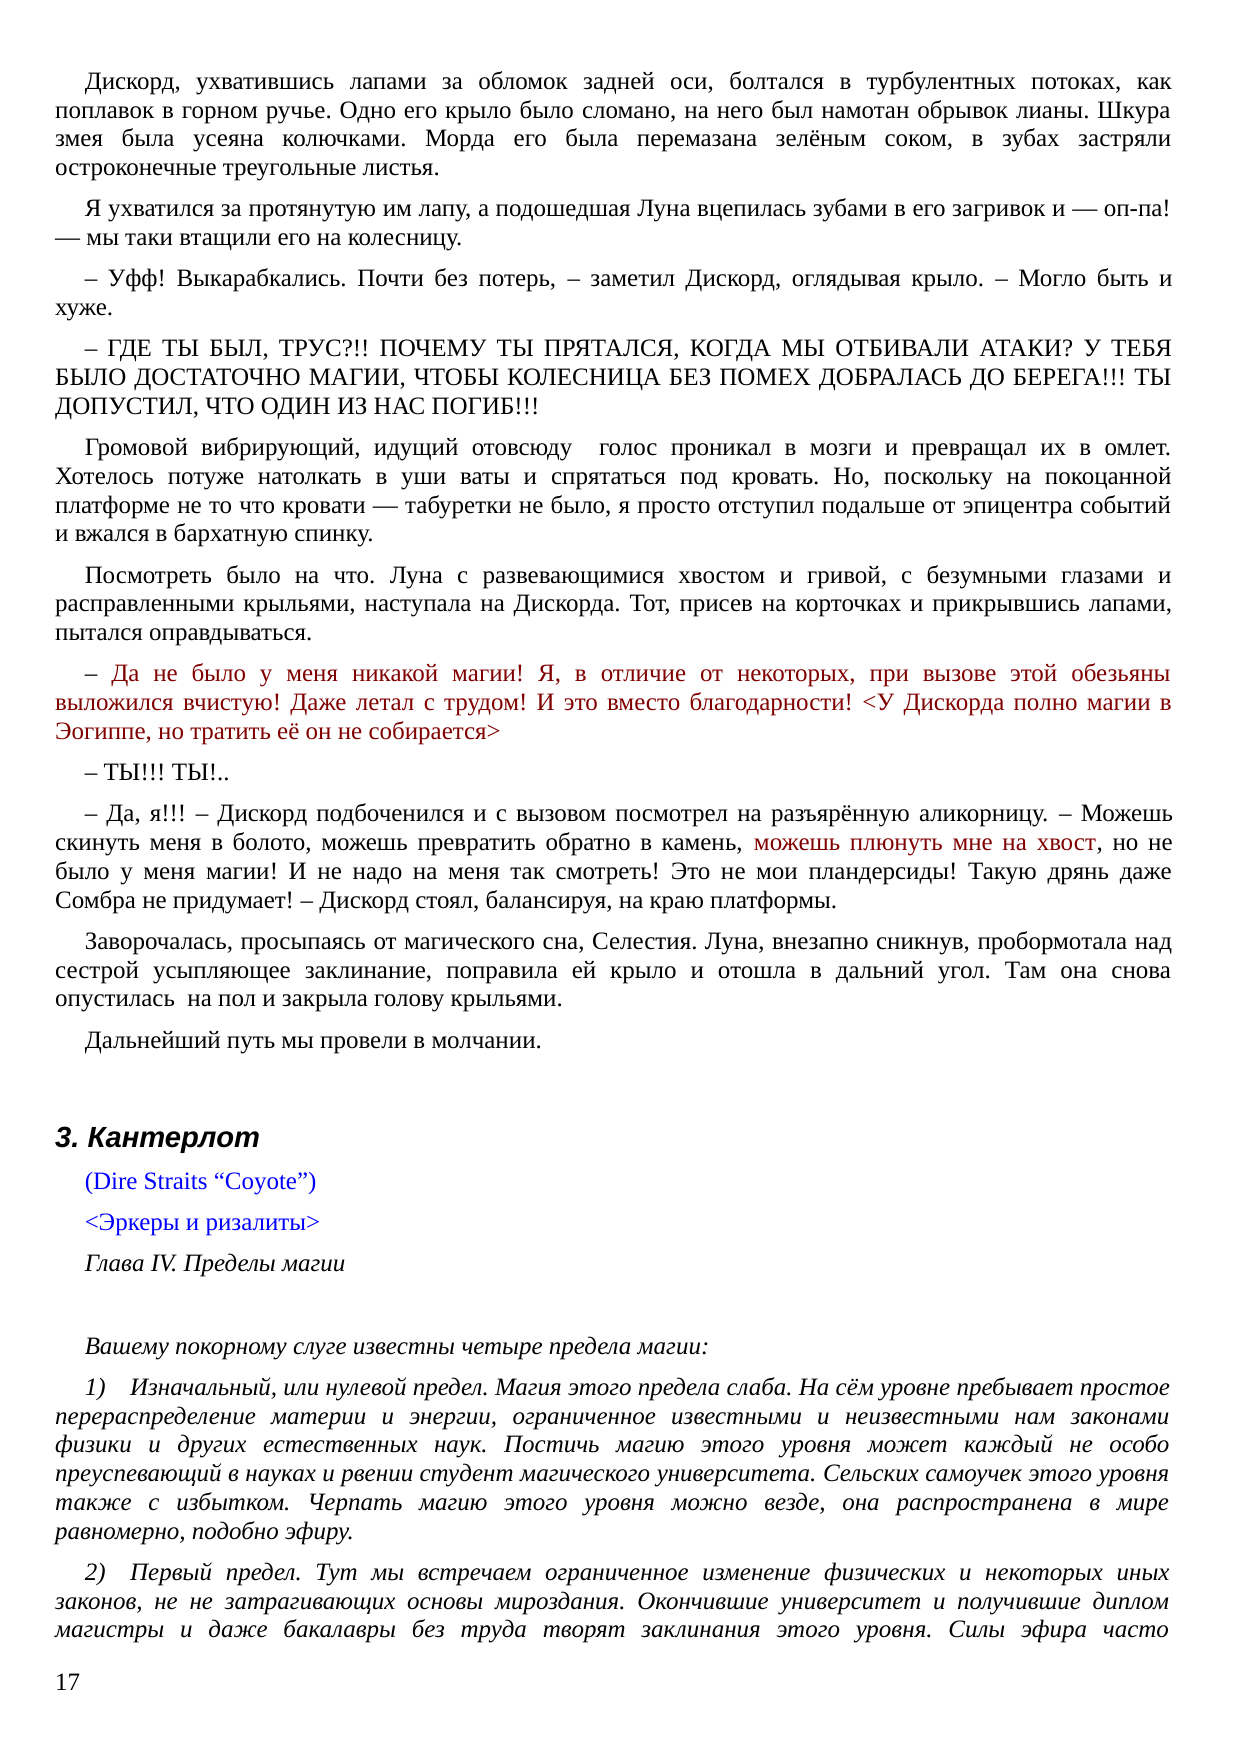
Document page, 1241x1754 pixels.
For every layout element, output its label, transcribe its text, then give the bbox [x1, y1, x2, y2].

text – Да не было у меня никакой магии! Я, в отличие от некоторых, при вызове этой обезьяны выложился вчистую! Даже летал с трудом! И это вместо благодарности! <У Дискорда полно магии в Эогиппе, но тратить её он не собирается> [55, 658, 1173, 745]
text Дальнейший путь мы провели в молчании. [55, 1025, 1173, 1053]
text <Эркеры и ризалиты> [55, 1207, 1173, 1236]
text Громовой вибрирующий, идущий отовсюду голос проникал в мозги и превращал их в омлет. Хотелось потуже натолкать в уши ваты и спрятаться под кровать. Но, поскольку на покоцанной платформе не то что кровати — табуретки не было, я просто отступил подальше от эпицентра событий и вжался в бархатную спинку. [55, 432, 1173, 547]
text Посмотреть было на что. Луна с развевающимися хвостом и гривой, с безумными глазами и расправленными крыльями, наступала на Дискорда. Тот, присев на корточках и прикрывшись лапами, пытался оправдываться. [55, 560, 1173, 646]
text – ГДЕ ТЫ БЫЛ, ТРУС?!! ПОЧЕМУ ТЫ ПРЯТАЛСЯ, КОГДА МЫ ОТБИВАЛИ АТАКИ? У ТЕБЯ БЫЛО ДОСТАТОЧНО МАГИИ, ЧТОБЫ КОЛЕСНИЦА БЕЗ ПОМЕХ ДОБРАЛАСЬ ДО БЕРЕГА!!! ТЫ ДОПУСТИЛ, ЧТО ОДИН ИЗ НАС ПОГИБ!!! [55, 333, 1173, 420]
text Глава IV. Пределы магии [55, 1248, 1173, 1277]
text Заворочалась, просыпаясь от магического сна, Селестия. Луна, внезапно сникнув, пробормотала над сестрой усыпляющее заклинание, поправила ей крыло и отошла в дальний угол. Там она снова опустилась на пол и закрыла голову крыльями. [55, 926, 1173, 1012]
subtitle 3. Кантерлот [55, 1120, 1173, 1153]
list Изначальный, или нулевой предел. Магия этого предела слаба. На сём уровне пребывает простое перераспределение материи и энергии, ограниченное известными и неизвестными нам законами физики и других естественных наук. Постичь магию этого уровня может каждый не особо преуспевающий в науках и рвении студент магического университета. Сельских самоучек этого уровня также с избытком. Черпать магию этого уровня можно везде, она распространена в мире равномерно, подобно эфиру. [55, 1372, 1173, 1544]
text – ТЫ!!! ТЫ!.. [55, 757, 1173, 786]
text Дискорд, ухватившись лапами за обломок задней оси, болтался в турбулентных потоках, как поплавок в горном ручье. Одно его крыло было сломано, на него был намотан обрывок лианы. Шкура змея была усеяна колючками. Морда его была перемазана зелёным соком, в зубах застряли остроконечные треугольные листья. [55, 66, 1173, 181]
text Я ухватился за протянутую им лапу, а подошедшая Луна вцепилась зубами в его загривок и — оп-па! — мы таки втащили его на колесницу. [55, 193, 1173, 251]
text Вашему покорному слуге известны четыре предела магии: [55, 1331, 1173, 1359]
text – Уфф! Выкарабкались. Почти без потерь, – заметил Дискорд, оглядывая крыло. – Могло быть и хуже. [55, 263, 1173, 321]
text – Да, я!!! – Дискорд подбоченился и с вызовом посмотрел на разъярённую аликорницу. – Можешь скинуть меня в болото, можешь превратить обратно в камень, можешь плюнуть мне на хвост, но не было у меня магии! И не надо на меня так смотреть! Это не мои пландерсиды! Такую дрянь даже Сомбра не придумает! – Дискорд стоял, балансируя, на краю платформы. [55, 798, 1173, 913]
list Первый предел. Тут мы встречаем ограниченное изменение физических и некоторых иных законов, не не затрагивающих основы мироздания. Окончившие университет и получившие диплом магистры и даже бакалавры без труда творят заклинания этого уровня. Силы эфира часто [55, 1557, 1173, 1643]
text (Dire Straits “Coyote”) [55, 1166, 1173, 1194]
